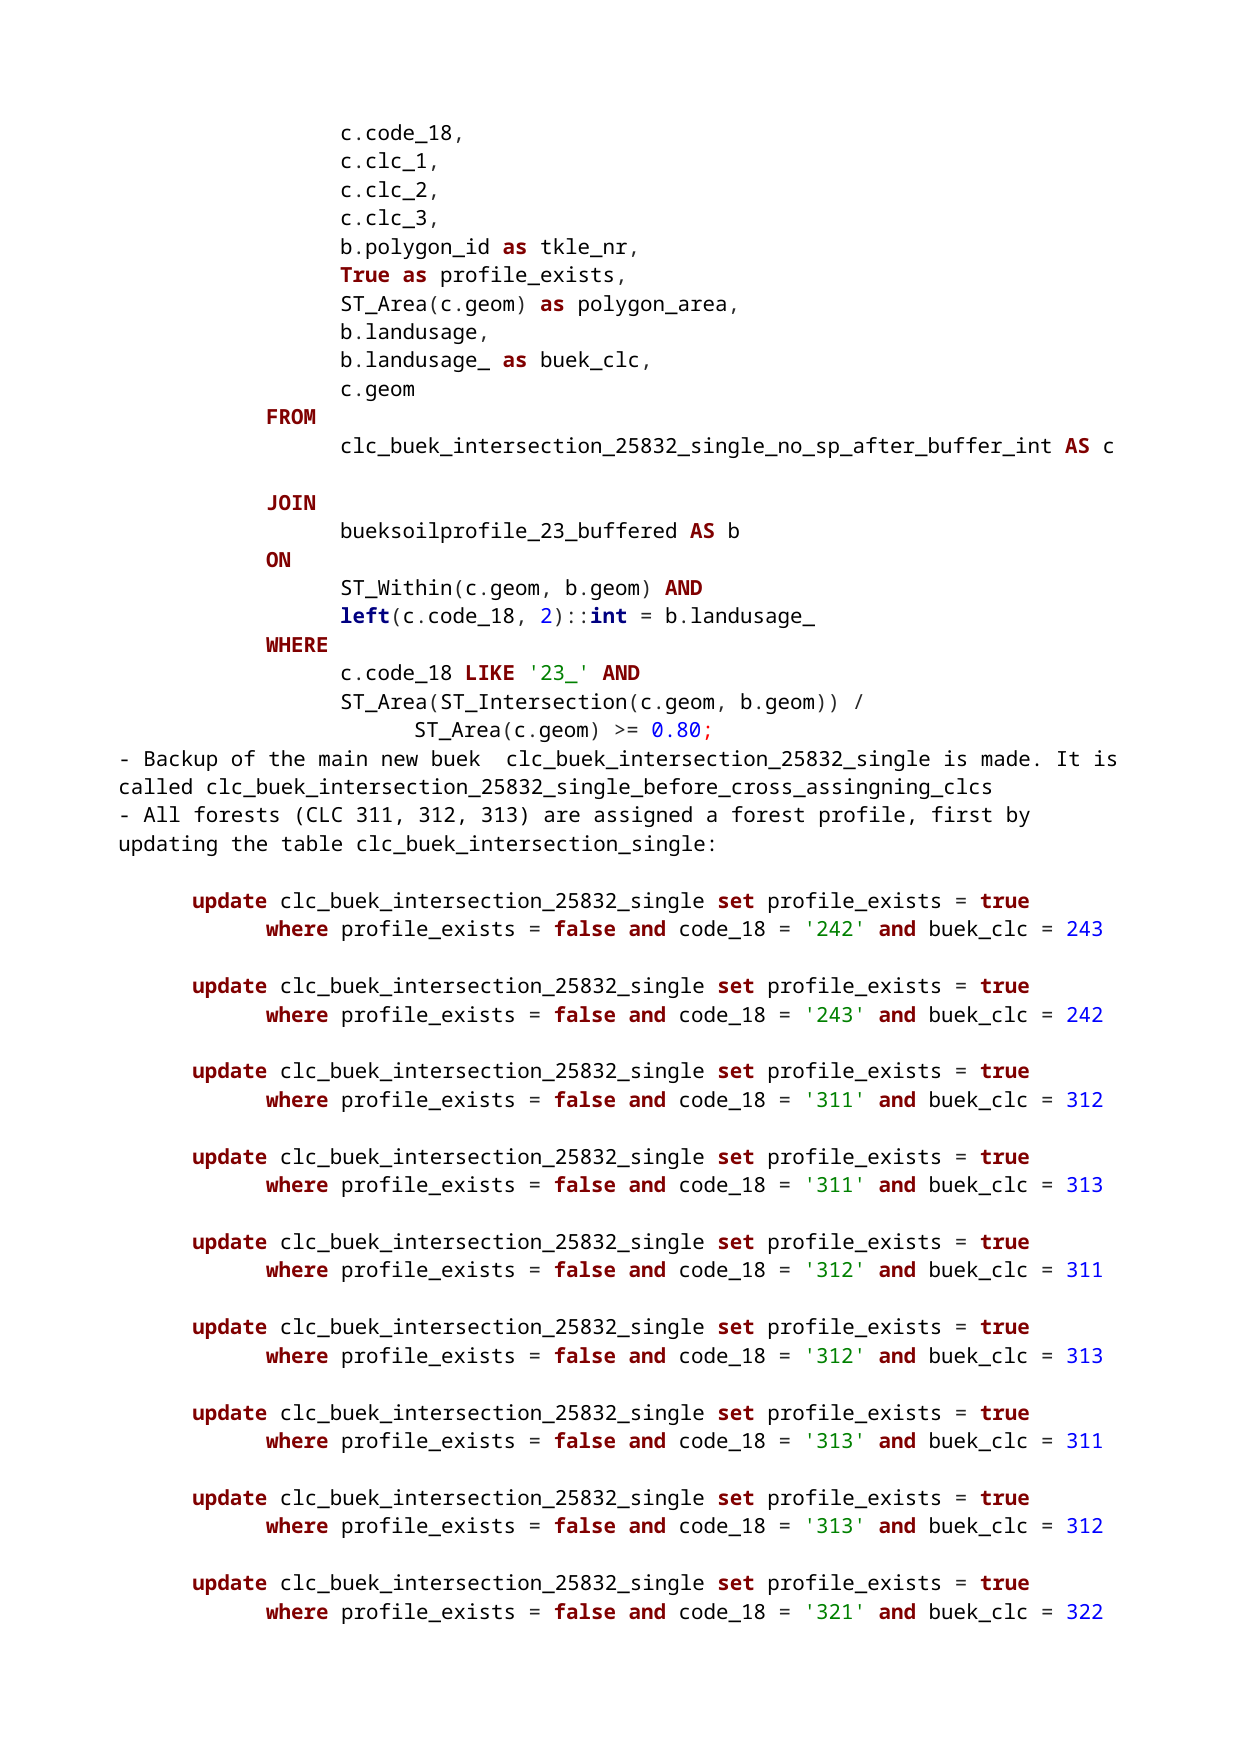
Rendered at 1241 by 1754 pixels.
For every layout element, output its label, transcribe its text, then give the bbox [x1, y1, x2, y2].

text b.landusage, [118, 317, 1122, 346]
text b.polygon_id as tkle_nr, [118, 232, 1122, 260]
text ON [118, 545, 1122, 573]
text ST_Within(c.geom, b.geom) AND [118, 573, 1122, 602]
text c.geom [118, 374, 1122, 402]
text update clc_buek_intersection_25832_single set profile_exists = true [118, 1142, 1122, 1170]
text where profile_exists = false and code_18 = '312' and buek_clc = 313 [118, 1341, 1122, 1369]
text update clc_buek_intersection_25832_single set profile_exists = true [118, 971, 1122, 1000]
text where profile_exists = false and code_18 = '312' and buek_clc = 311 [118, 1256, 1122, 1284]
text where profile_exists = false and code_18 = '313' and buek_clc = 312 [118, 1512, 1122, 1540]
text where profile_exists = false and code_18 = '321' and buek_clc = 322 [118, 1597, 1122, 1625]
text FROM [118, 402, 1122, 431]
text c.code_18 LIKE '23_' AND [118, 658, 1122, 687]
text where profile_exists = false and code_18 = '243' and buek_clc = 242 [118, 1000, 1122, 1028]
text update clc_buek_intersection_25832_single set profile_exists = true [118, 1312, 1122, 1341]
text - Backup of the main new buek clc_buek_intersection_25832_single is made. It is called clc_buek_intersection_25832_single_before_cross_assingning_clcs [118, 744, 1122, 801]
text update clc_buek_intersection_25832_single set profile_exists = true [118, 1568, 1122, 1597]
text where profile_exists = false and code_18 = '311' and buek_clc = 313 [118, 1170, 1122, 1199]
text ST_Area(c.geom) >= 0.80; [118, 715, 1122, 744]
text JOIN [118, 488, 1122, 516]
text c.code_18, [118, 118, 1122, 147]
text clc_buek_intersection_25832_single_no_sp_after_buffer_int AS c [118, 431, 1122, 459]
text True as profile_exists, [118, 260, 1122, 289]
text update clc_buek_intersection_25832_single set profile_exists = true [118, 1057, 1122, 1085]
text bueksoilprofile_23_buffered AS b [118, 516, 1122, 545]
text ST_Area(c.geom) as polygon_area, [118, 289, 1122, 317]
text c.clc_3, [118, 203, 1122, 232]
text - All forests (CLC 311, 312, 313) are assigned a forest profile, first by updating the table clc_buek_intersection_single: [118, 801, 1122, 857]
text update clc_buek_intersection_25832_single set profile_exists = true [118, 1483, 1122, 1512]
text update clc_buek_intersection_25832_single set profile_exists = true [118, 1398, 1122, 1426]
text c.clc_2, [118, 175, 1122, 203]
text b.landusage_ as buek_clc, [118, 346, 1122, 374]
text update clc_buek_intersection_25832_single set profile_exists = true [118, 1227, 1122, 1256]
text where profile_exists = false and code_18 = '313' and buek_clc = 311 [118, 1426, 1122, 1455]
text update clc_buek_intersection_25832_single set profile_exists = true [118, 886, 1122, 914]
text left(c.code_18, 2)::int = b.landusage_ [118, 602, 1122, 630]
text ST_Area(ST_Intersection(c.geom, b.geom)) / [118, 687, 1122, 715]
text WHERE [118, 630, 1122, 658]
text c.clc_1, [118, 147, 1122, 175]
text where profile_exists = false and code_18 = '311' and buek_clc = 312 [118, 1085, 1122, 1113]
text where profile_exists = false and code_18 = '242' and buek_clc = 243 [118, 914, 1122, 943]
